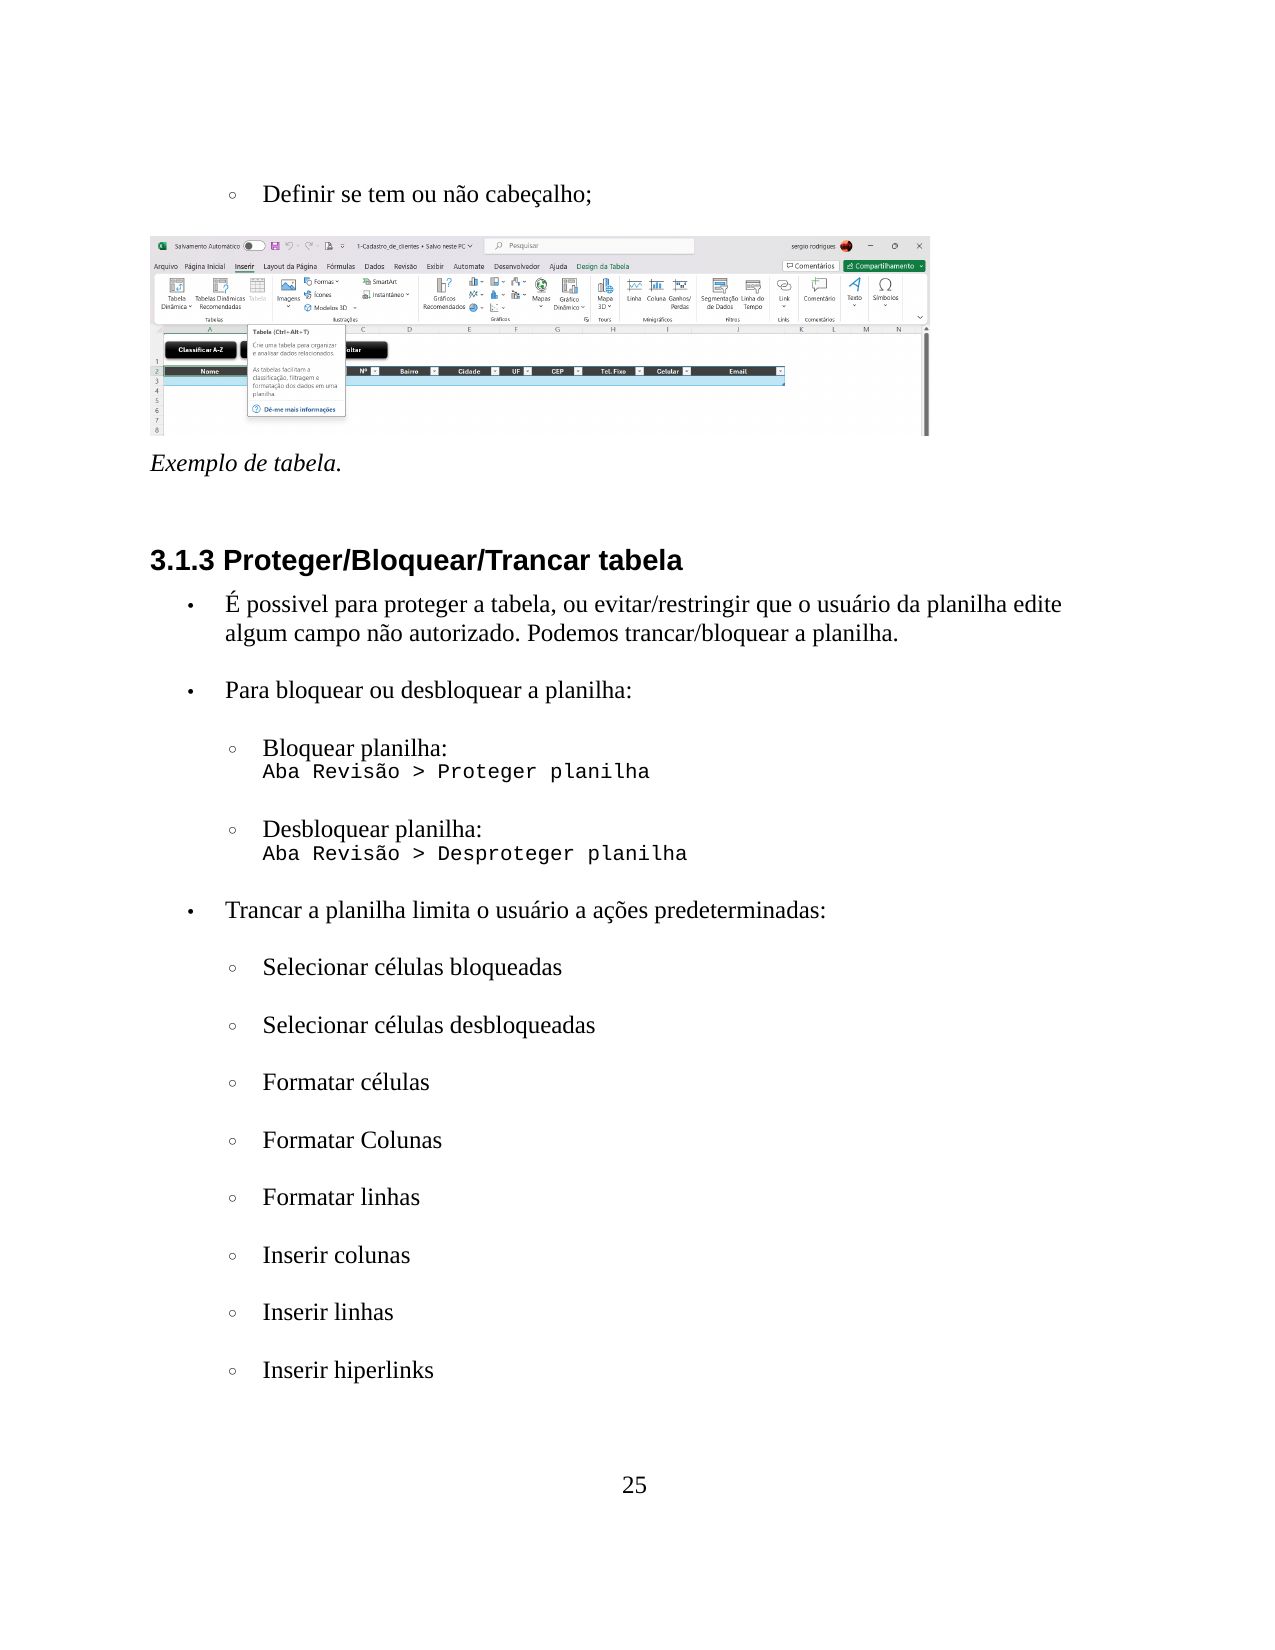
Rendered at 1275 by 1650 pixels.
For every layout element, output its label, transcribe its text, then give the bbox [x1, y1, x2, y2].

list Inserir colunas [225, 1240, 1125, 1297]
list Formatar células [225, 1067, 1125, 1125]
list Inserir linhas [225, 1297, 1125, 1355]
subtitle 3.1.3 Proteger/Bloquear/Trancar tabela [150, 543, 1125, 576]
list Definir se tem ou não cabeçalho; [225, 179, 1125, 236]
list Inserir hiperlinks [225, 1355, 1125, 1412]
list [225, 150, 1125, 179]
list Para bloquear ou desbloquear a planilha: [187, 675, 1125, 733]
list Trancar a planilha limita o usuário a ações predeterminadas: [187, 895, 1125, 952]
list Formatar linhas [225, 1182, 1125, 1240]
list Formatar Colunas [225, 1125, 1125, 1182]
list Desbloquear planilha: Aba Revisão > Desproteger planilha [225, 814, 1125, 895]
text Exemplo de tabela. [150, 448, 1125, 477]
list É possivel para proteger a tabela, ou evitar/restringir que o usuário da planilha edite algum campo não autorizado. Podemos trancar/bloquear a planilha. [187, 589, 1125, 675]
list Bloquear planilha: Aba Revisão > Proteger planilha [225, 733, 1125, 814]
list Selecionar células desbloqueadas [225, 1010, 1125, 1067]
list Selecionar células bloqueadas [225, 952, 1125, 1010]
picture [150, 236, 930, 436]
